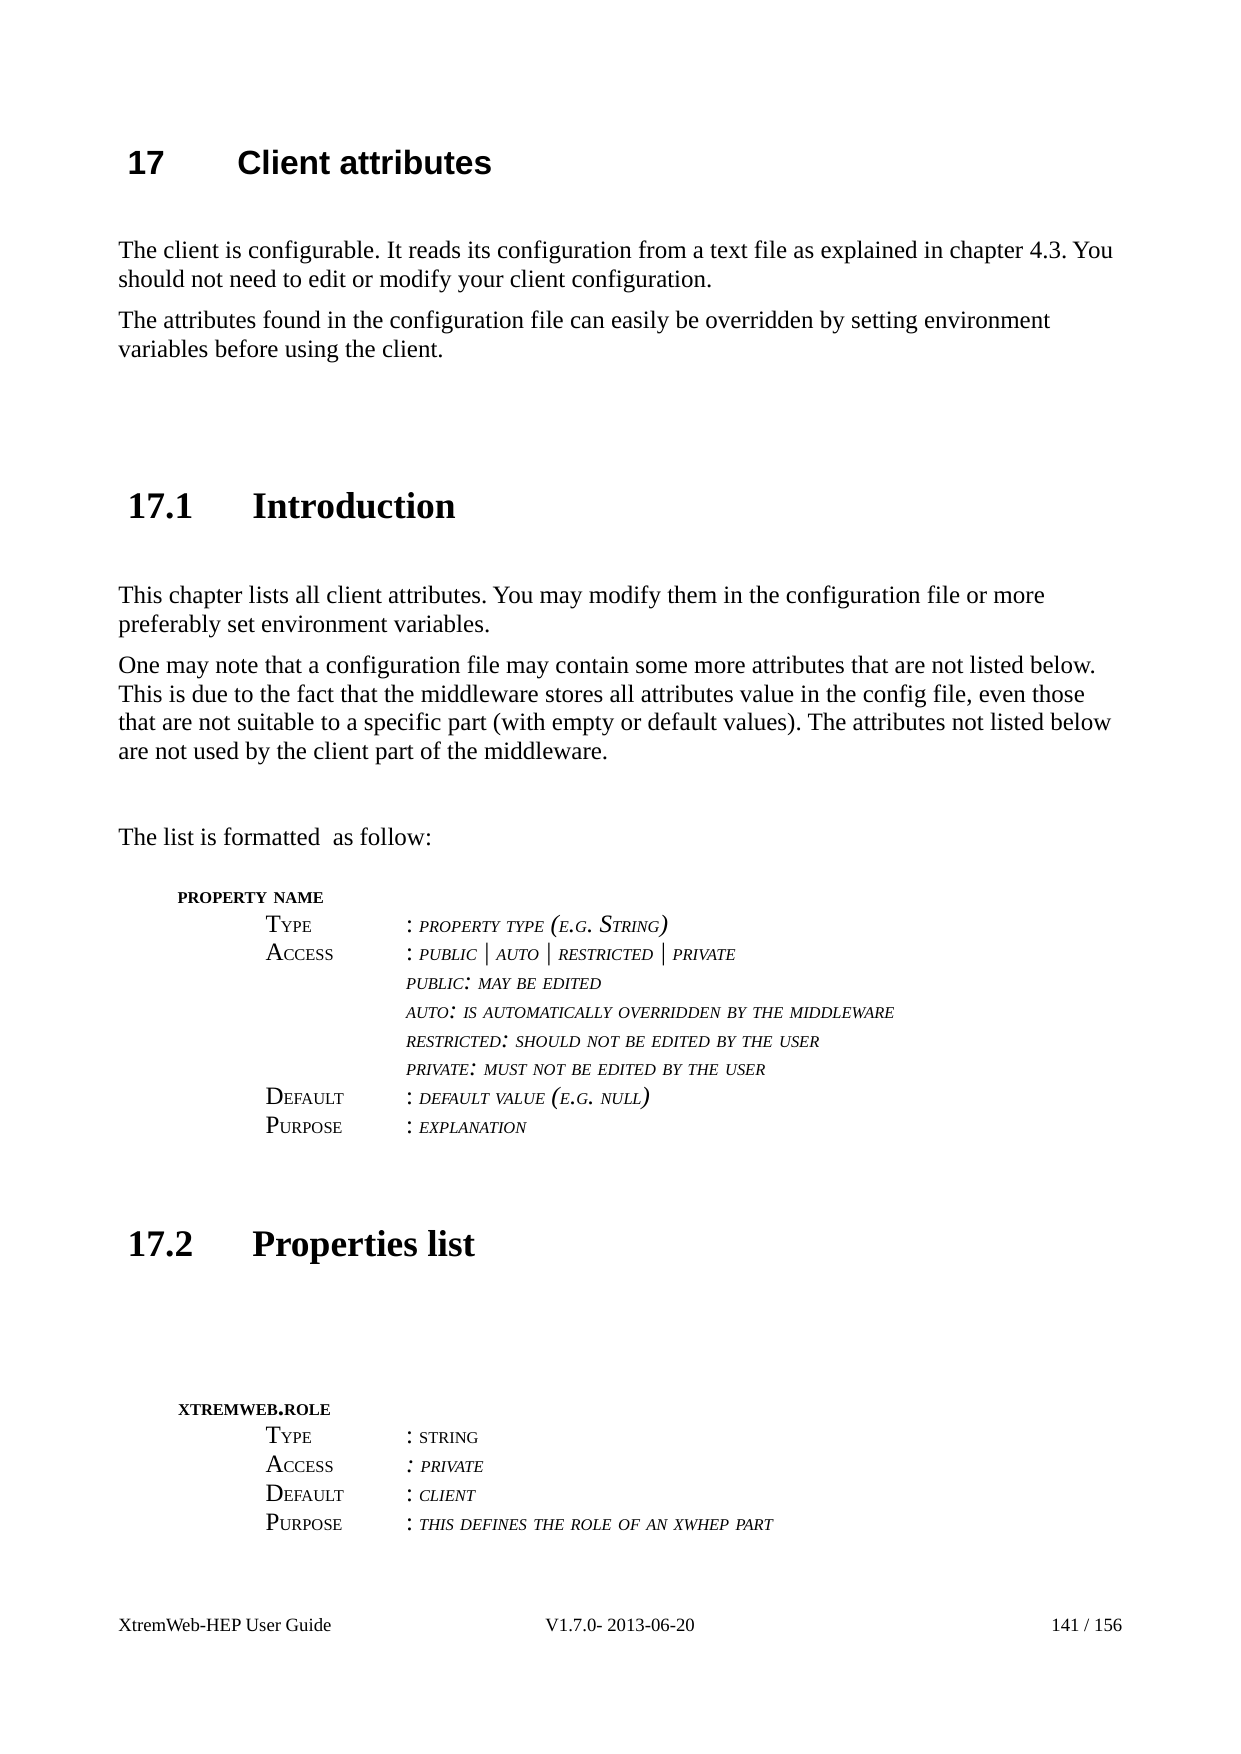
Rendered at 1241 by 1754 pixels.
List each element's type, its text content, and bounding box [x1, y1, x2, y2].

text Default : default value (e.g. null) [265, 1081, 1122, 1110]
text public: may be edited [265, 966, 1122, 995]
text auto: is automatically overridden by the middleware [265, 995, 1122, 1024]
subtitle Properties list [118, 1221, 1122, 1264]
text The client is configurable. It reads its configuration from a text file as explained in chapter 4.3. You should not need to edit or modify your client configuration. [118, 236, 1122, 293]
text Type : string [265, 1421, 1122, 1449]
text The list is formatted as follow: [118, 822, 1122, 851]
text property name [177, 880, 1122, 909]
text Type : property type (e.g. String) [265, 909, 1122, 937]
subtitle Introduction [118, 483, 1122, 526]
text One may note that a configuration file may contain some more attributes that are not listed below. This is due to the fact that the middleware stores all attributes value in the config file, even those that are not suitable to a specific part (with empty or default values). The attributes not listed below are not used by the client part of the middleware. [118, 650, 1122, 765]
text Purpose : explanation [265, 1110, 1122, 1139]
text Default : client [265, 1478, 1122, 1507]
text private: must not be edited by the user [265, 1052, 1122, 1081]
text Purpose : this defines the role of an xwhep part [265, 1507, 1122, 1536]
subtitle Client attributes [118, 143, 1122, 182]
text restricted: should not be edited by the user [265, 1024, 1122, 1052]
text xtremweb.role [178, 1392, 1122, 1421]
text Access : public | auto | restricted | private [265, 937, 1122, 966]
text This chapter lists all client attributes. You may modify them in the configuration file or more preferably set environment variables. [118, 580, 1122, 637]
text The attributes found in the configuration file can easily be overridden by setting environment variables before using the client. [118, 306, 1122, 363]
text Access : private [265, 1449, 1122, 1478]
